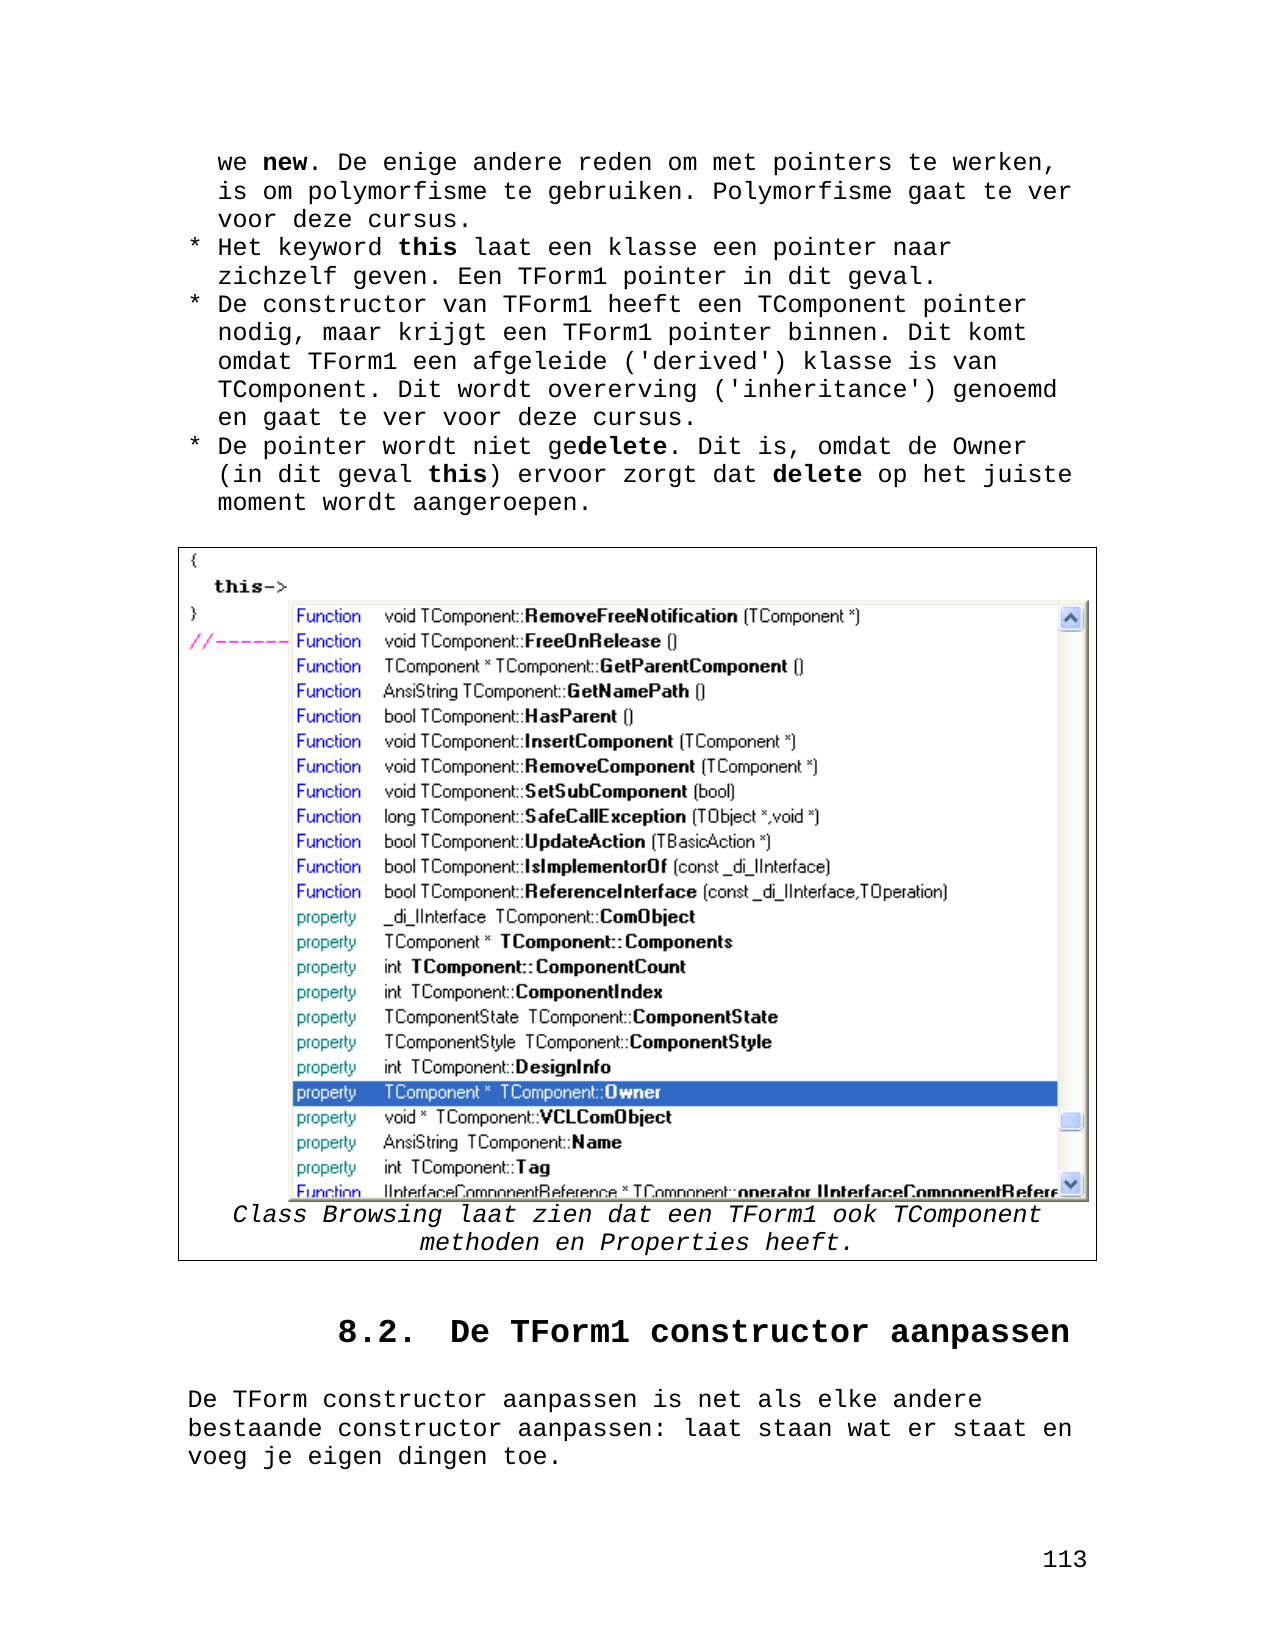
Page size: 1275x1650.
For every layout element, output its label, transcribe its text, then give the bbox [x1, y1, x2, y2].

text we new. De enige andere reden om met pointers te werken, [187, 150, 1087, 178]
text De TForm constructor aanpassen is net als elke andere bestaande constructor aanpassen: laat staan wat er staat en voeg je eigen dingen toe. [187, 1387, 1087, 1472]
text (in dit geval this) ervoor zorgt dat delete op het juiste [187, 462, 1087, 490]
text zichzelf geven. Een TForm1 pointer in dit geval. [187, 263, 1087, 292]
text moment wordt aangeroepen. [187, 490, 1087, 518]
text en gaat te ver voor deze cursus. [187, 405, 1087, 433]
text * De constructor van TForm1 heeft een TComponent pointer [187, 292, 1087, 320]
text TComponent. Dit wordt overerving ('inheritance') genoemd [187, 377, 1087, 405]
text voor deze cursus. [187, 207, 1087, 235]
text * De pointer wordt niet gedelete. Dit is, omdat de Owner [187, 433, 1087, 462]
text omdat TForm1 een afgeleide ('derived') klasse is van [187, 348, 1087, 377]
picture [187, 550, 1089, 1202]
text is om polymorfisme te gebruiken. Polymorfisme gaat te ver [187, 178, 1087, 207]
text nodig, maar krijgt een TForm1 pointer binnen. Dit komt [187, 320, 1087, 348]
text Class Browsing laat zien dat een TForm1 ook TComponent methoden en Properties heeft. [179, 1198, 1096, 1260]
text * Het keyword this laat een klasse een pointer naar [187, 235, 1087, 263]
subtitle De TForm1 constructor aanpassen [337, 1314, 1087, 1352]
